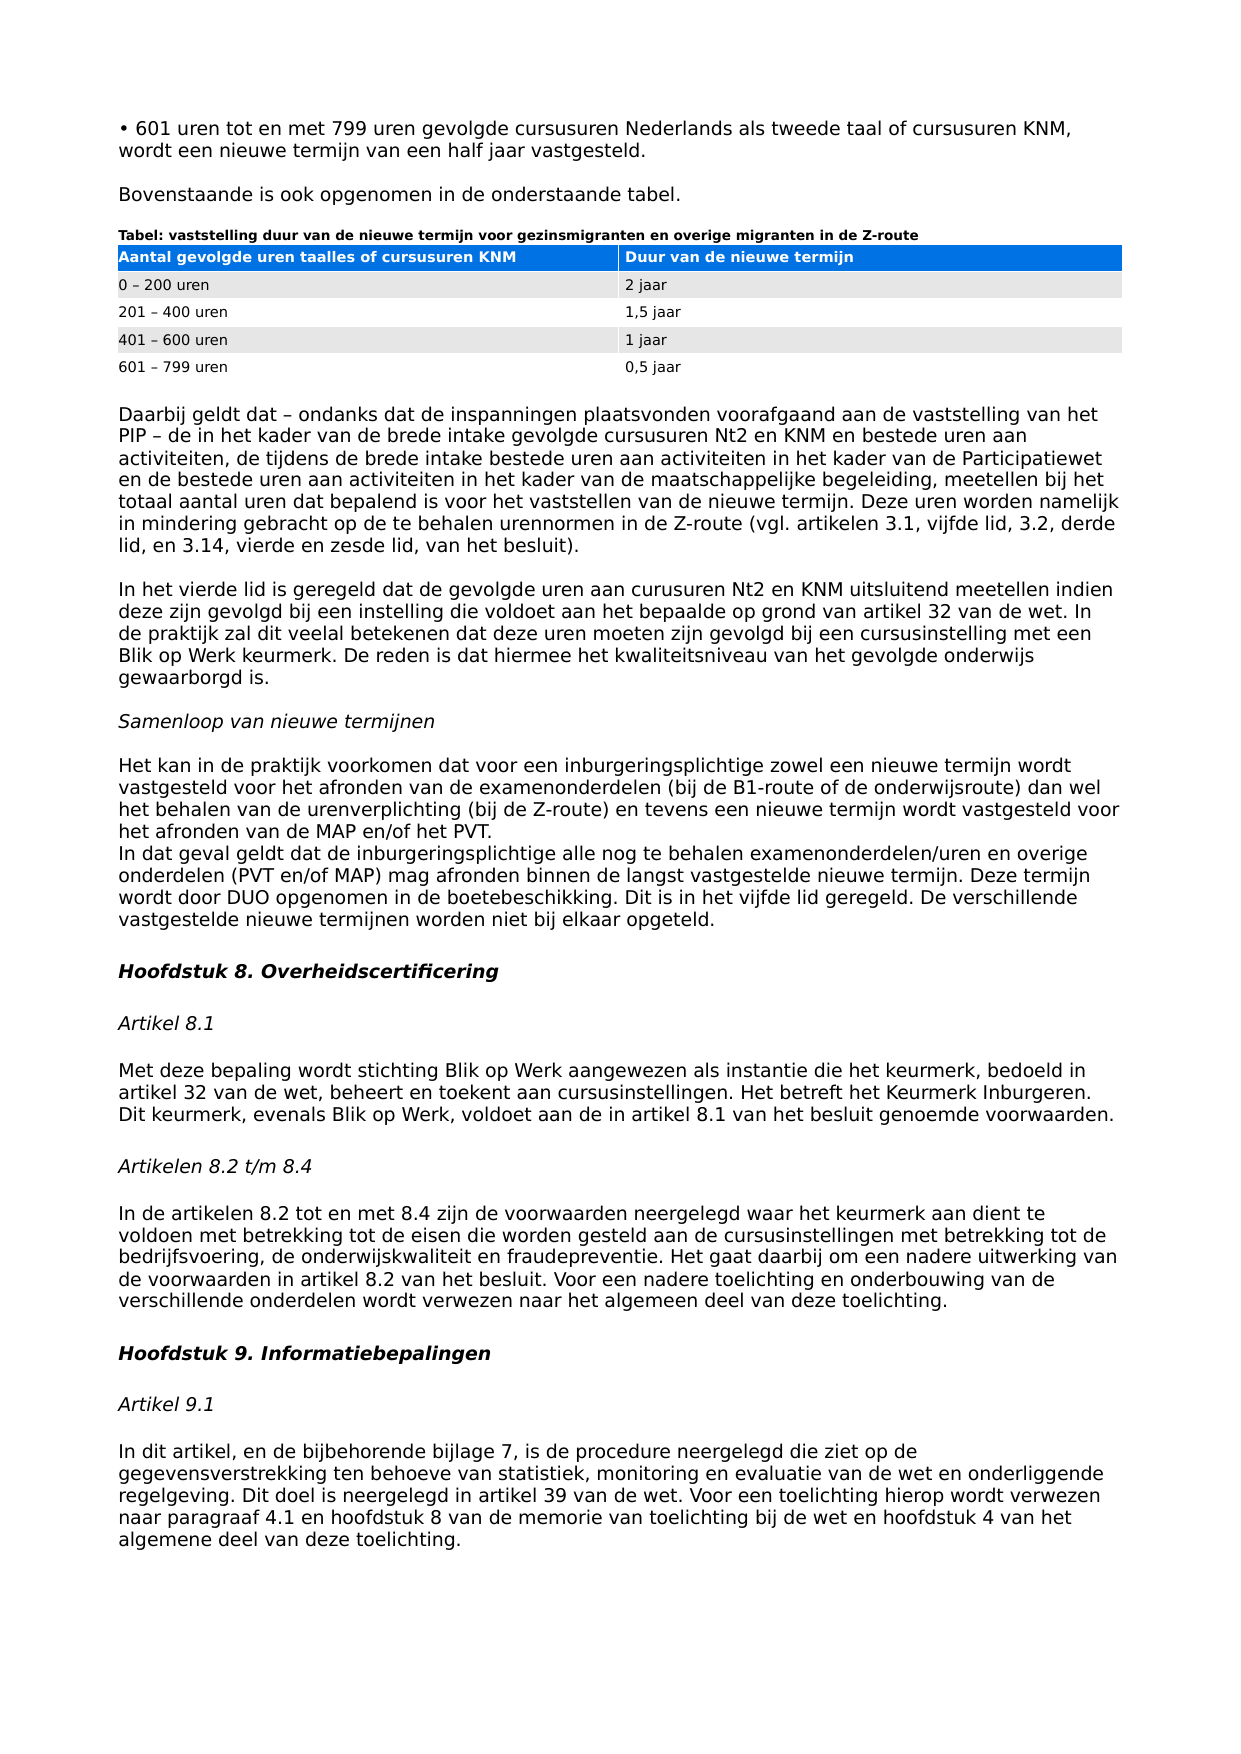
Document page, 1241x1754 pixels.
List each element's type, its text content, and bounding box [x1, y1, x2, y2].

subtitle Hoofdstuk 8. Overheidscertificering [118, 961, 1122, 983]
table_cell 601 – 799 uren [118, 354, 618, 381]
table_cell 2 jaar [619, 272, 1122, 298]
table_cell 0 – 200 uren [118, 272, 618, 298]
text Bovenstaande is ook opgenomen in de onderstaande tabel. [118, 184, 1122, 206]
subtitle Artikel 9.1 [118, 1394, 1122, 1416]
table_cell 201 – 400 uren [118, 299, 618, 326]
table_cell Duur van de nieuwe termijn [619, 245, 1122, 271]
text In de artikelen 8.2 tot en met 8.4 zijn de voorwaarden neergelegd waar het keurmerk aan dient te voldoen met betrekking tot de eisen die worden gesteld aan de cursusinstellingen met betrekking tot de bedrijfsvoering, de onderwijskwaliteit en fraudepreventie. Het gaat daarbij om een nadere uitwerking van de voorwaarden in artikel 8.2 van het besluit. Voor een nadere toelichting en onderbouwing van de verschillende onderdelen wordt verwezen naar het algemeen deel van deze toelichting. [118, 1202, 1122, 1312]
text In dit artikel, en de bijbehorende bijlage 7, is de procedure neergelegd die ziet op de gegevensverstrekking ten behoeve van statistiek, monitoring en evaluatie van de wet en onderliggende regelgeving. Dit doel is neergelegd in artikel 39 van de wet. Voor een toelichting hierop wordt verwezen naar paragraaf 4.1 en hoofdstuk 8 van de memorie van toelichting bij de wet en hoofdstuk 4 van het algemene deel van deze toelichting. [118, 1441, 1122, 1551]
subtitle Artikelen 8.2 t/m 8.4 [118, 1156, 1122, 1177]
table_cell 401 – 600 uren [118, 327, 618, 353]
subtitle Samenloop van nieuwe termijnen [118, 711, 1122, 733]
text • 601 uren tot en met 799 uren gevolgde cursusuren Nederlands als tweede taal of cursusuren KNM, wordt een nieuwe termijn van een half jaar vastgesteld. [118, 118, 1122, 162]
table_cell Aantal gevolgde uren taalles of cursusuren KNM [118, 245, 618, 271]
text In dat geval geldt dat de inburgeringsplichtige alle nog te behalen examenonderdelen/uren en overige onderdelen (PVT en/of MAP) mag afronden binnen de langst vastgestelde nieuwe termijn. Deze termijn wordt door DUO opgenomen in de boetebeschikking. Dit is in het vijfde lid geregeld. De verschillende vastgestelde nieuwe termijnen worden niet bij elkaar opgeteld. [118, 843, 1122, 931]
table_cell 0,5 jaar [619, 354, 1122, 381]
text In het vierde lid is geregeld dat de gevolgde uren aan curusuren Nt2 en KNM uitsluitend meetellen indien deze zijn gevolgd bij een instelling die voldoet aan het bepaalde op grond van artikel 32 van de wet. In de praktijk zal dit veelal betekenen dat deze uren moeten zijn gevolgd bij een cursusinstelling met een Blik op Werk keurmerk. De reden is dat hiermee het kwaliteitsniveau van het gevolgde onderwijs gewaarborgd is. [118, 579, 1122, 689]
table_cell 1,5 jaar [619, 299, 1122, 326]
text Daarbij geldt dat – ondanks dat de inspanningen plaatsvonden voorafgaand aan de vaststelling van het PIP – de in het kader van de brede intake gevolgde cursusuren Nt2 en KNM en bestede uren aan activiteiten, de tijdens de brede intake bestede uren aan activiteiten in het kader van de Participatiewet en de bestede uren aan activiteiten in het kader van de maatschappelijke begeleiding, meetellen bij het totaal aantal uren dat bepalend is voor het vaststellen van de nieuwe termijn. Deze uren worden namelijk in mindering gebracht op de te behalen urennormen in de Z-route (vgl. artikelen 3.1, vijfde lid, 3.2, derde lid, en 3.14, vierde en zesde lid, van het besluit). [118, 403, 1122, 557]
table_cell 1 jaar [619, 327, 1122, 353]
table_header Tabel: vaststelling duur van de nieuwe termijn voor gezinsmigranten en overige migranten in de Z-route [118, 228, 1122, 243]
subtitle Artikel 8.1 [118, 1013, 1122, 1034]
subtitle Hoofdstuk 9. Informatiebepalingen [118, 1342, 1122, 1364]
text Met deze bepaling wordt stichting Blik op Werk aangewezen als instantie die het keurmerk, bedoeld in artikel 32 van de wet, beheert en toekent aan cursusinstellingen. Het betreft het Keurmerk Inburgeren. Dit keurmerk, evenals Blik op Werk, voldoet aan de in artikel 8.1 van het besluit genoemde voorwaarden. [118, 1059, 1122, 1126]
text Het kan in de praktijk voorkomen dat voor een inburgeringsplichtige zowel een nieuwe termijn wordt vastgesteld voor het afronden van de examenonderdelen (bij de B1-route of de onderwijsroute) dan wel het behalen van de urenverplichting (bij de Z-route) en tevens een nieuwe termijn wordt vastgesteld voor het afronden van de MAP en/of het PVT. [118, 755, 1122, 843]
